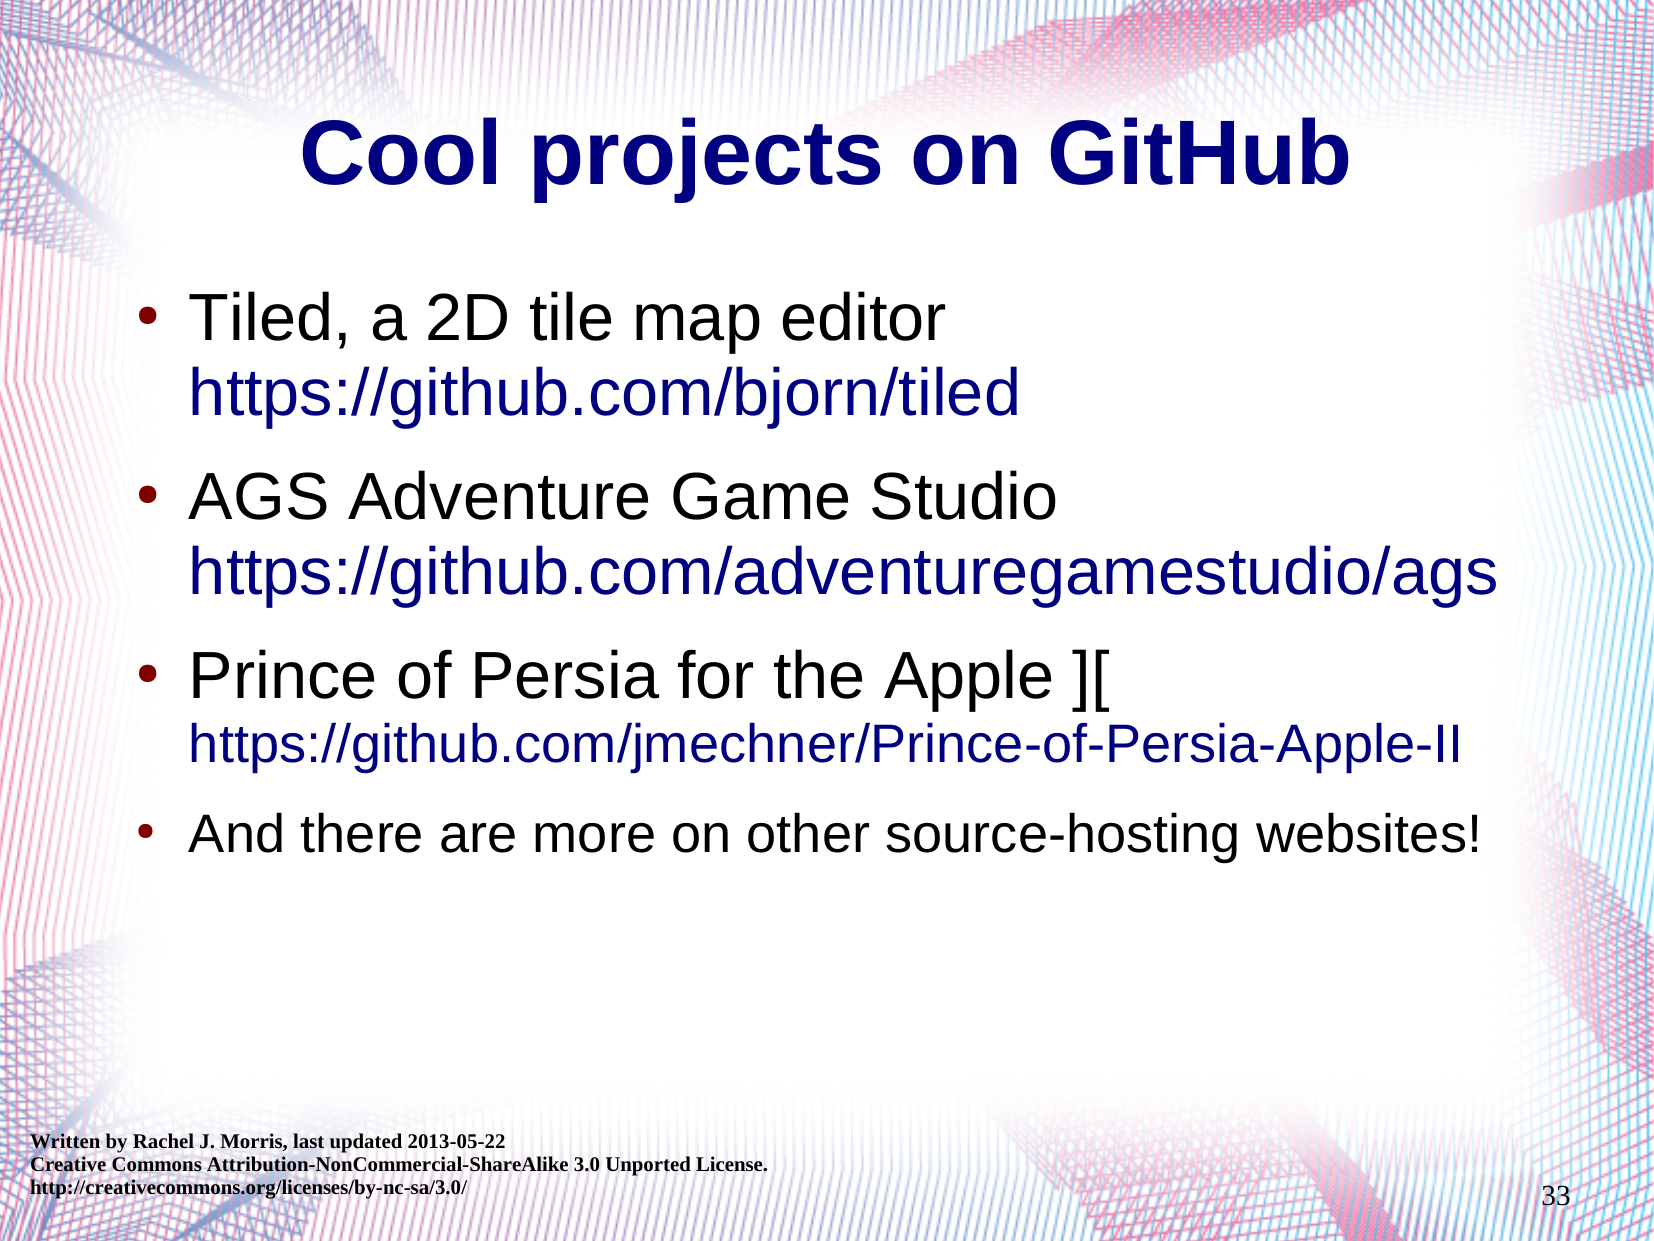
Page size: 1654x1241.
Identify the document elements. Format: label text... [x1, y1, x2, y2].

picture [0, 0, 1654, 1241]
title Cool projects on GitHub [82, 49, 1571, 257]
list Tiled, a 2D tile map editor https://github.com/bjorn/tiled AGS Adventure Game Studio https://github.com/adventuregamestudio/ags Prince of Persia for the Apple ][ https://github.com/jmechner/Prince-of-Persia-Apple-II And there are more on other source-hosting websites! [118, 280, 1571, 1000]
